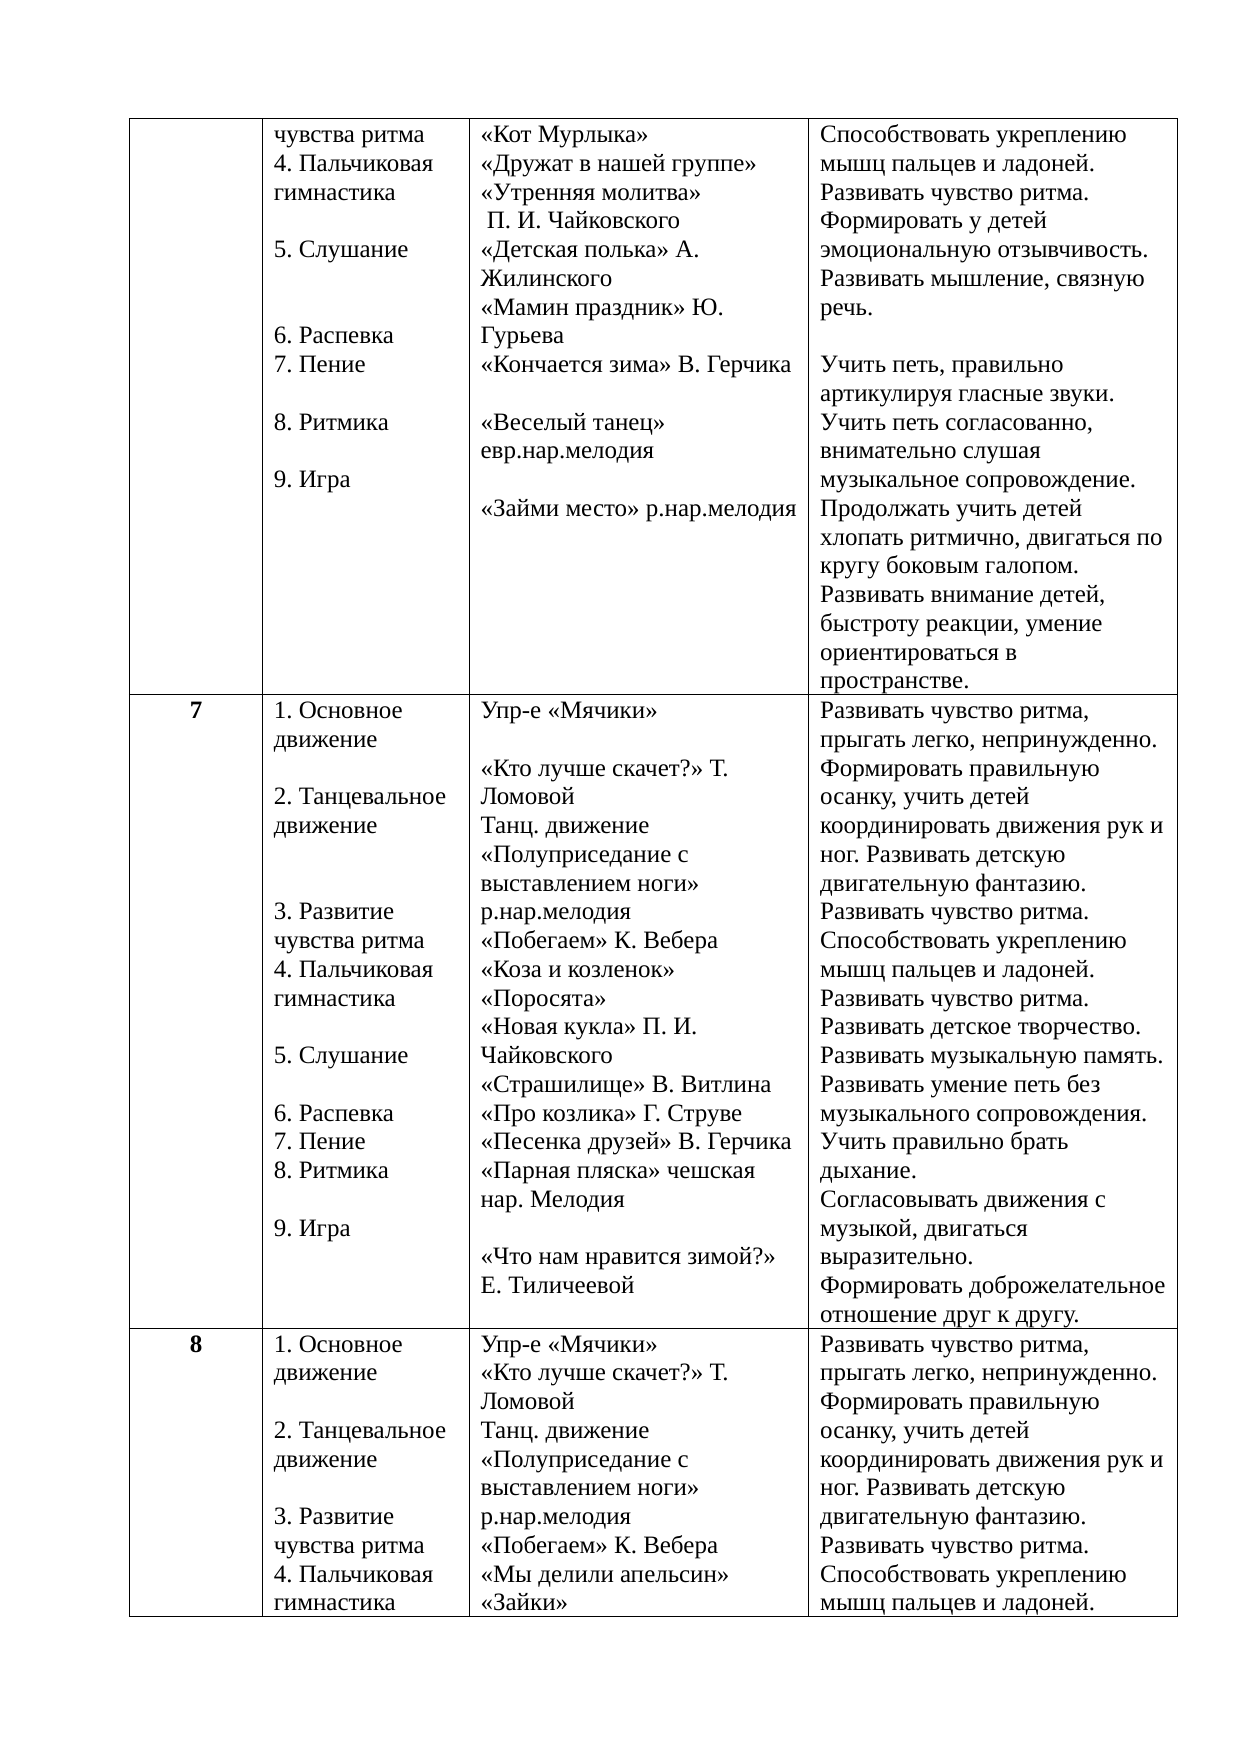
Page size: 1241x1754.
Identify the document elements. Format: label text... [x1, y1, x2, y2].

table_cell Упр-е «Мячики» «Кто лучше скачет?» Т. Ломовой Танц. движение «Полуприседание с выставлением ноги» р.нар.мелодия «Побегаем» К. Вебера «Мы делили апельсин» «Зайки» [470, 1329, 808, 1616]
table_cell 7 [130, 695, 262, 1328]
table_cell чувства ритма 4. Пальчиковая гимнастика 5. Слушание 6. Распевка 7. Пение 8. Ритмика 9. Игра [263, 119, 469, 694]
table_cell Способствовать укреплению мышц пальцев и ладоней. Развивать чувство ритма. Формировать у детей эмоциональную отзывчивость. Развивать мышление, связную речь. Учить петь, правильно артикулируя гласные звуки. Учить петь согласованно, внимательно слушая музыкальное сопровождение. Продолжать учить детей хлопать ритмично, двигаться по кругу боковым галопом. Развивать внимание детей, быстроту реакции, умение ориентироваться в пространстве. [809, 119, 1177, 694]
table_cell 8 [130, 1329, 262, 1616]
table_cell Развивать чувство ритма, прыгать легко, непринужденно. Формировать правильную осанку, учить детей координировать движения рук и ног. Развивать детскую двигательную фантазию. Развивать чувство ритма. Способствовать укреплению мышц пальцев и ладоней. [809, 1329, 1177, 1616]
table_cell [130, 119, 262, 694]
table_cell Упр-е «Мячики» «Кто лучше скачет?» Т. Ломовой Танц. движение «Полуприседание с выставлением ноги» р.нар.мелодия «Побегаем» К. Вебера «Коза и козленок» «Поросята» «Новая кукла» П. И. Чайковского «Страшилище» В. Витлина «Про козлика» Г. Струве «Песенка друзей» В. Герчика «Парная пляска» чешская нар. Мелодия «Что нам нравится зимой?» Е. Тиличеевой [470, 695, 808, 1328]
table_cell 1. Основное движение 2. Танцевальное движение 3. Развитие чувства ритма 4. Пальчиковая гимнастика 5. Слушание 6. Распевка 7. Пение 8. Ритмика 9. Игра [263, 695, 469, 1328]
table_cell Развивать чувство ритма, прыгать легко, непринужденно. Формировать правильную осанку, учить детей координировать движения рук и ног. Развивать детскую двигательную фантазию. Развивать чувство ритма. Способствовать укреплению мышц пальцев и ладоней. Развивать чувство ритма. Развивать детское творчество. Развивать музыкальную память. Развивать умение петь без музыкального сопровождения. Учить правильно брать дыхание. Согласовывать движения с музыкой, двигаться выразительно. Формировать доброжелательное отношение друг к другу. [809, 695, 1177, 1328]
table_cell 1. Основное движение 2. Танцевальное движение 3. Развитие чувства ритма 4. Пальчиковая гимнастика [263, 1329, 469, 1616]
table_cell «Кот Мурлыка» «Дружат в нашей группе» «Утренняя молитва» П. И. Чайковского «Детская полька» А. Жилинского «Мамин праздник» Ю. Гурьева «Кончается зима» В. Герчика «Веселый танец» евр.нар.мелодия «Займи место» р.нар.мелодия [470, 119, 808, 694]
